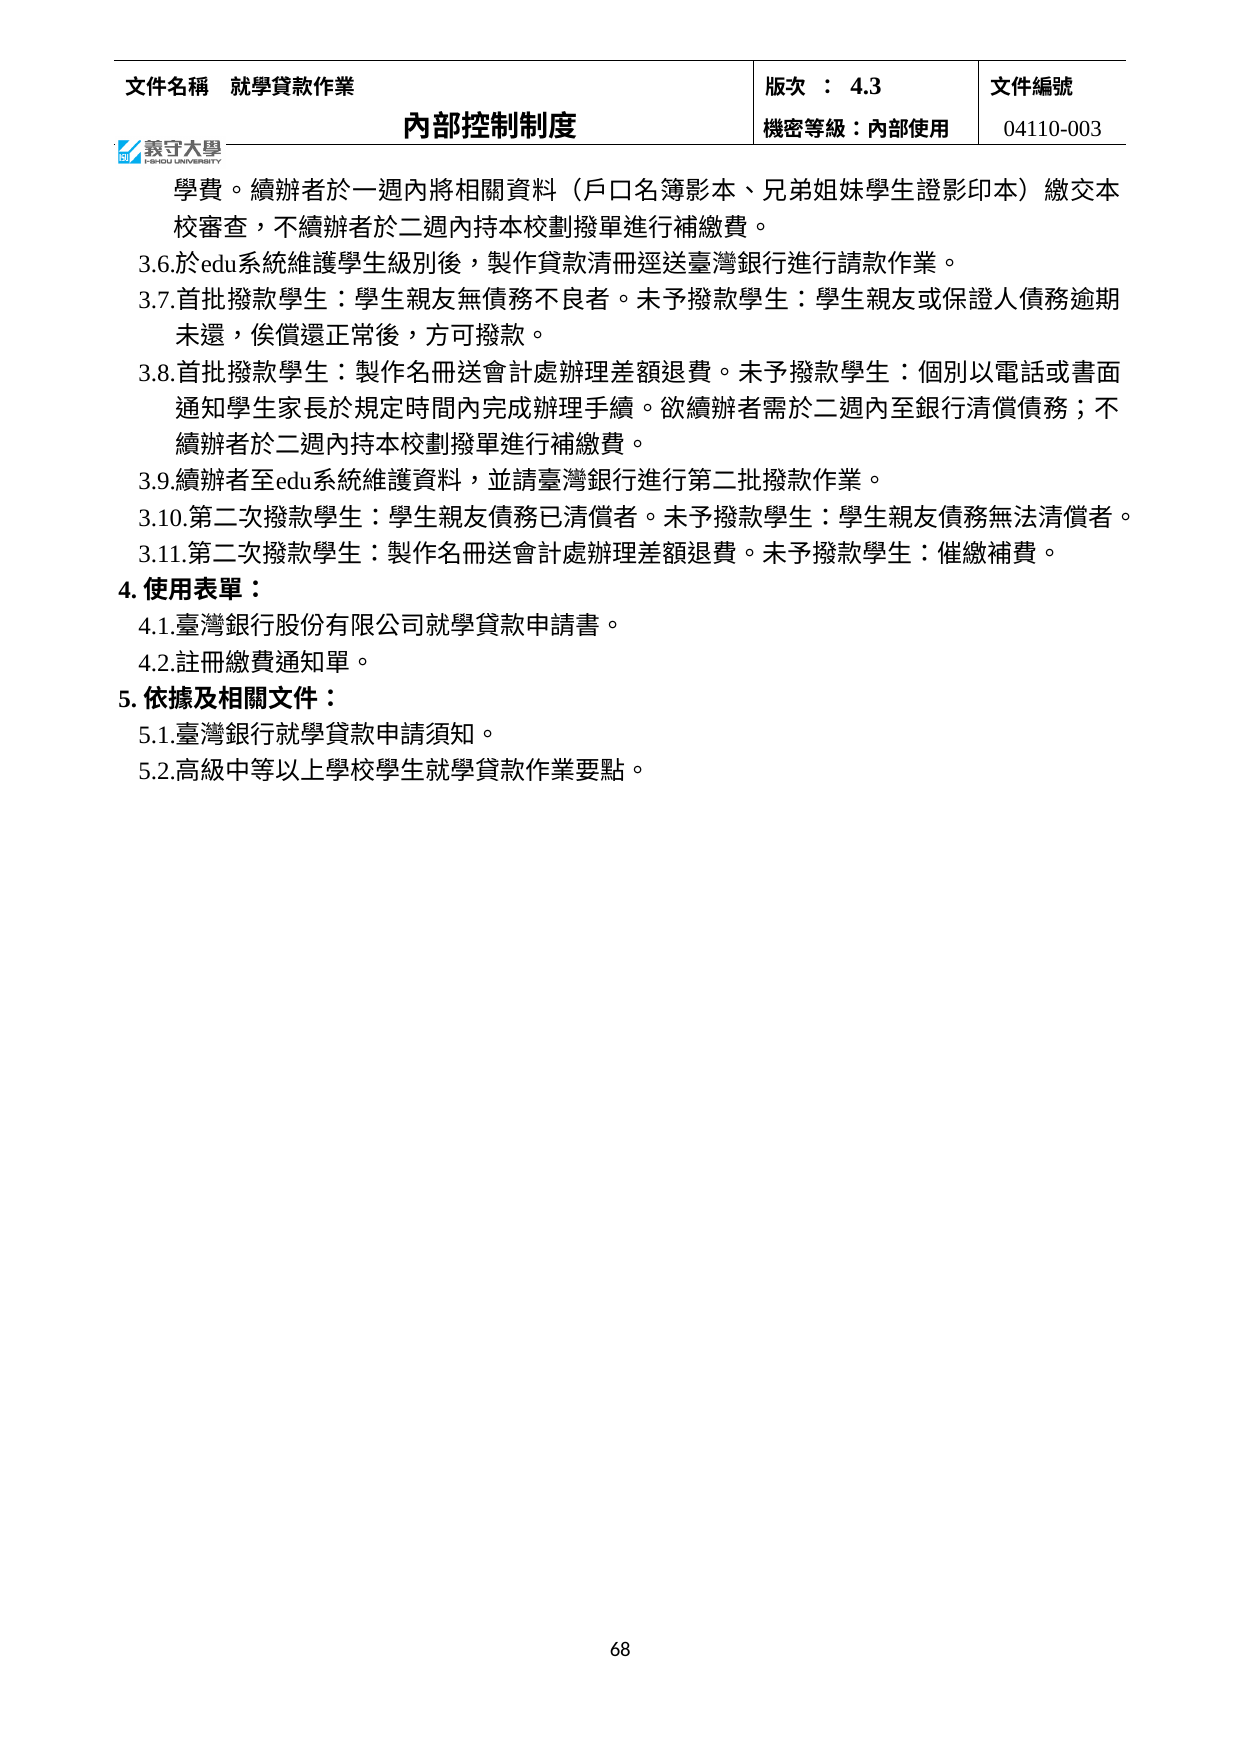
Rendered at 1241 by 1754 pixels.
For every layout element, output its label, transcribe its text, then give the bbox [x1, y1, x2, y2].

text 4. 使用表單： [118, 569, 1122, 606]
text 學費。續辦者於一週內將相關資料（戶口名簿影本、兄弟姐妹學生證影印本）繳交本校審查，不續辦者於二週內持本校劃撥單進行補繳費。 [138, 171, 1122, 243]
text 4.1.臺灣銀行股份有限公司就學貸款申請書。 [138, 606, 1122, 642]
text 5.2.高級中等以上學校學生就學貸款作業要點。 [138, 751, 1122, 787]
text 5.1.臺灣銀行就學貸款申請須知。 [138, 714, 1122, 751]
text 3.9.續辦者至edu系統維護資料，並請臺灣銀行進行第二批撥款作業。 [138, 461, 1122, 497]
text 5. 依據及相關文件： [118, 678, 1122, 714]
text 3.6.於edu系統維護學生級別後，製作貸款清冊逕送臺灣銀行進行請款作業。 [138, 243, 1122, 279]
text 3.8.首批撥款學生：製作名冊送會計處辦理差額退費。未予撥款學生：個別以電話或書面通知學生家長於規定時間內完成辦理手續。欲續辦者需於二週內至銀行清償債務；不續辦者於二週內持本校劃撥單進行補繳費。 [138, 352, 1122, 461]
text 3.7.首批撥款學生：學生親友無債務不良者。未予撥款學生：學生親友或保證人債務逾期未還，俟償還正常後，方可撥款。 [138, 279, 1122, 352]
text 3.11.第二次撥款學生：製作名冊送會計處辦理差額退費。未予撥款學生：催繳補費。 [138, 533, 1122, 569]
text 3.10.第二次撥款學生：學生親友債務已清償者。未予撥款學生：學生親友債務無法清償者。 [138, 497, 1122, 533]
text 4.2.註冊繳費通知單。 [138, 642, 1122, 678]
